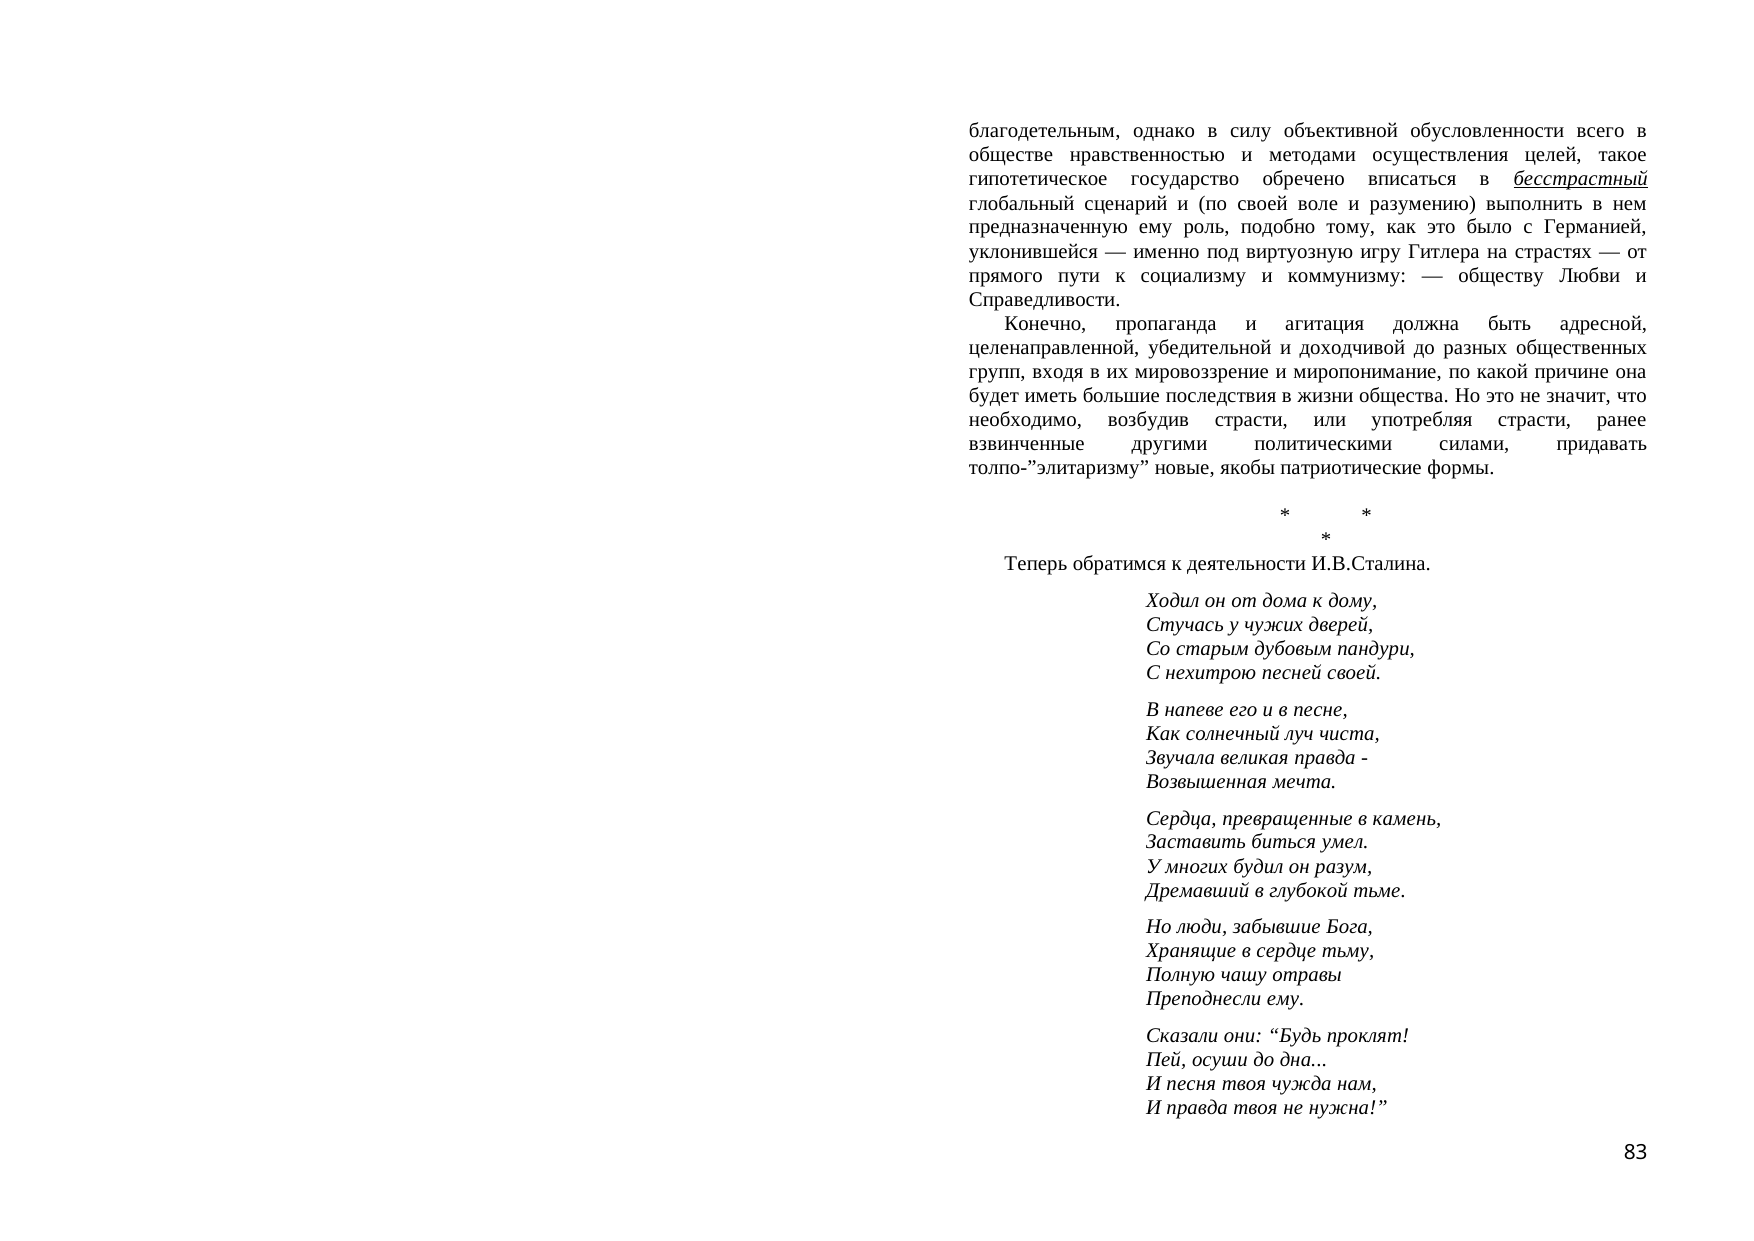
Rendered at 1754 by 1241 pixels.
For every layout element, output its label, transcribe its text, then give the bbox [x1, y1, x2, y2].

text У многих будил он разум, [969, 853, 1648, 877]
text Стучась у чужих дверей, [969, 612, 1648, 636]
text * * [969, 503, 1648, 527]
text Хранящие в сердце тьму, [969, 938, 1648, 962]
text Пей, осуши до дна... [969, 1047, 1648, 1071]
text Со старым дубовым пандури, [969, 636, 1648, 660]
text Заставить биться умел. [969, 829, 1648, 853]
text Как солнечный луч чиста, [969, 721, 1648, 745]
text Теперь обратимся к деятельности И.В.Сталина. [969, 551, 1648, 575]
text С нехитрою песней своей. [969, 660, 1648, 684]
text Конечно, пропаганда и агитация должна быть адресной, целенаправленной, убедительной и доходчивой до разных общественных групп, входя в их мировоззрение и миропонимание, по какой причине она будет иметь большие последствия в жизни общества. Но это не значит, что необходимо, возбудив страсти, или употребляя страсти, ранее взвинченные другими политическими силами, придавать толпо-”элитаризму” новые, якобы патриотические формы. [969, 311, 1648, 479]
text Звучала великая правда - [969, 745, 1648, 769]
text благодетельным, однако в силу объективной обусловленности всего в обществе нравственностью и методами осуществления целей, такое гипотетическое государство обречено вписаться в бесстрастный глобальный сценарий и (по своей воле и разумению) выполнить в нем предназначенную ему роль, подобно тому, как это было с Германией, уклонившейся — именно под виртуозную игру Гитлера на страстях — от прямого пути к социализму и коммунизму: — обществу Любви и Справедливости. [969, 118, 1648, 311]
text Сказали они: “Будь проклят! [969, 1023, 1648, 1047]
text Ходил он от дома к дому, [969, 588, 1648, 612]
text Но люди, забывшие Бога, [969, 914, 1648, 938]
text Преподнесли ему. [969, 986, 1648, 1010]
text Сердца, превращенные в камень, [969, 805, 1648, 829]
text Возвышенная мечта. [969, 769, 1648, 793]
text Полную чашу отравы [969, 962, 1648, 986]
text И правда твоя не нужна!” [969, 1095, 1648, 1119]
text И песня твоя чужда нам, [969, 1071, 1648, 1095]
text * [969, 527, 1648, 551]
text Дремавший в глубокой тьме. [969, 877, 1648, 902]
text В напеве его и в песне, [969, 697, 1648, 721]
